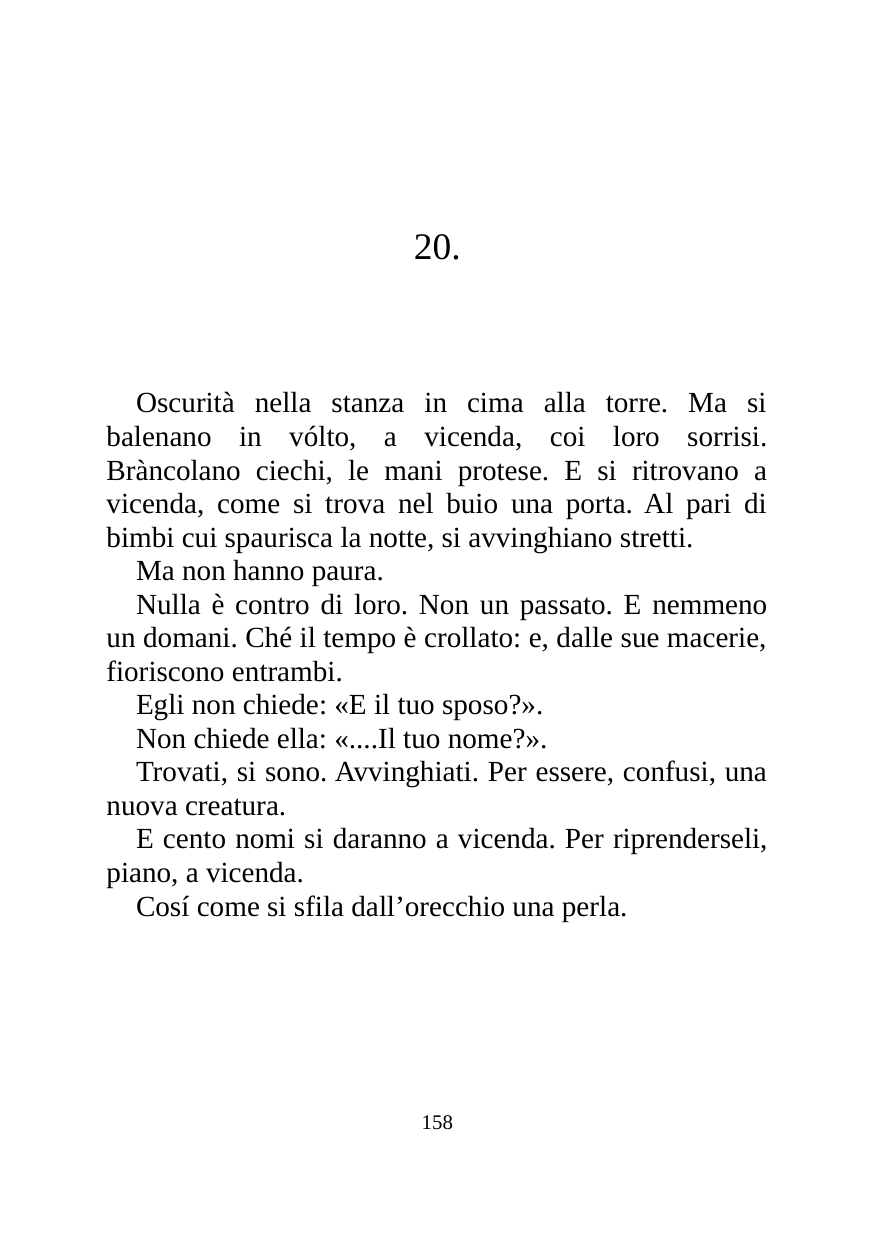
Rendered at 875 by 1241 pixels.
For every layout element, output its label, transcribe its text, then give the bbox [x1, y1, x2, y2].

text Oscurità nella stanza in cima alla torre. Ma si balenano in vólto, a vicenda, coi loro sorrisi. Bràncolano ciechi, le mani protese. E si ritrovano a vicenda, come si trova nel buio una porta. Al pari di bimbi cui spaurisca la notte, si avvinghiano stretti. [106, 386, 768, 553]
text Egli non chiede: «E il tuo sposo?». [106, 687, 768, 721]
text Cosí come si sfila dall’orecchio una perla. [106, 889, 768, 922]
text E cento nomi si daranno a vicenda. Per riprenderseli, piano, a vicenda. [106, 822, 768, 889]
text Nulla è contro di loro. Non un passato. E nemmeno un domani. Ché il tempo è crollato: e, dalle sue macerie, fioriscono entrambi. [106, 587, 768, 687]
text Trovati, si sono. Avvinghiati. Per essere, confusi, una nuova creatura. [106, 754, 768, 822]
text Non chiede ella: «....Il tuo nome?». [106, 721, 768, 754]
subtitle 20. [106, 224, 768, 267]
text Ma non hanno paura. [106, 553, 768, 587]
